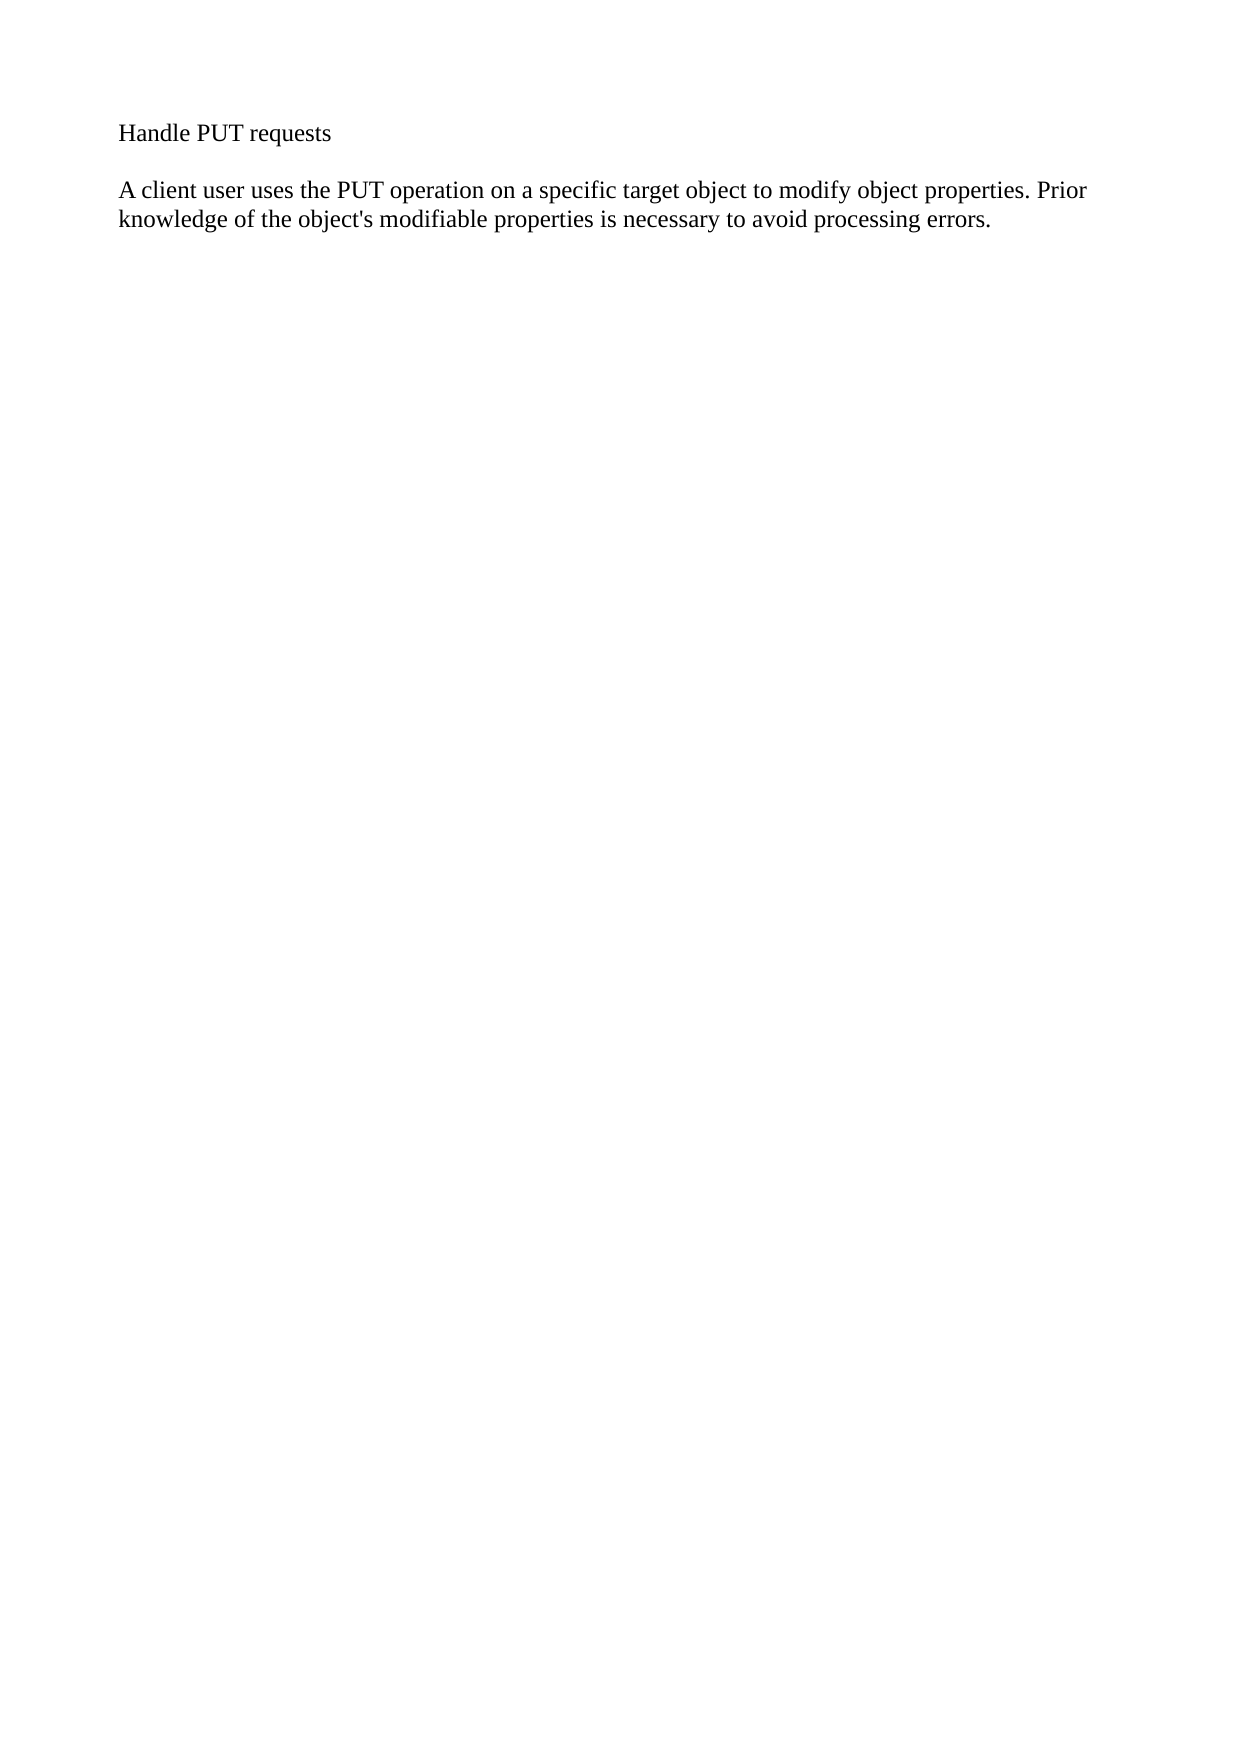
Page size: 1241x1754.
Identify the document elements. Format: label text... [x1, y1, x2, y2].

text A client user uses the PUT operation on a specific target object to modify object properties. Prior knowledge of the object's modifiable properties is necessary to avoid processing errors. [118, 176, 1122, 233]
text Handle PUT requests [118, 118, 1122, 147]
